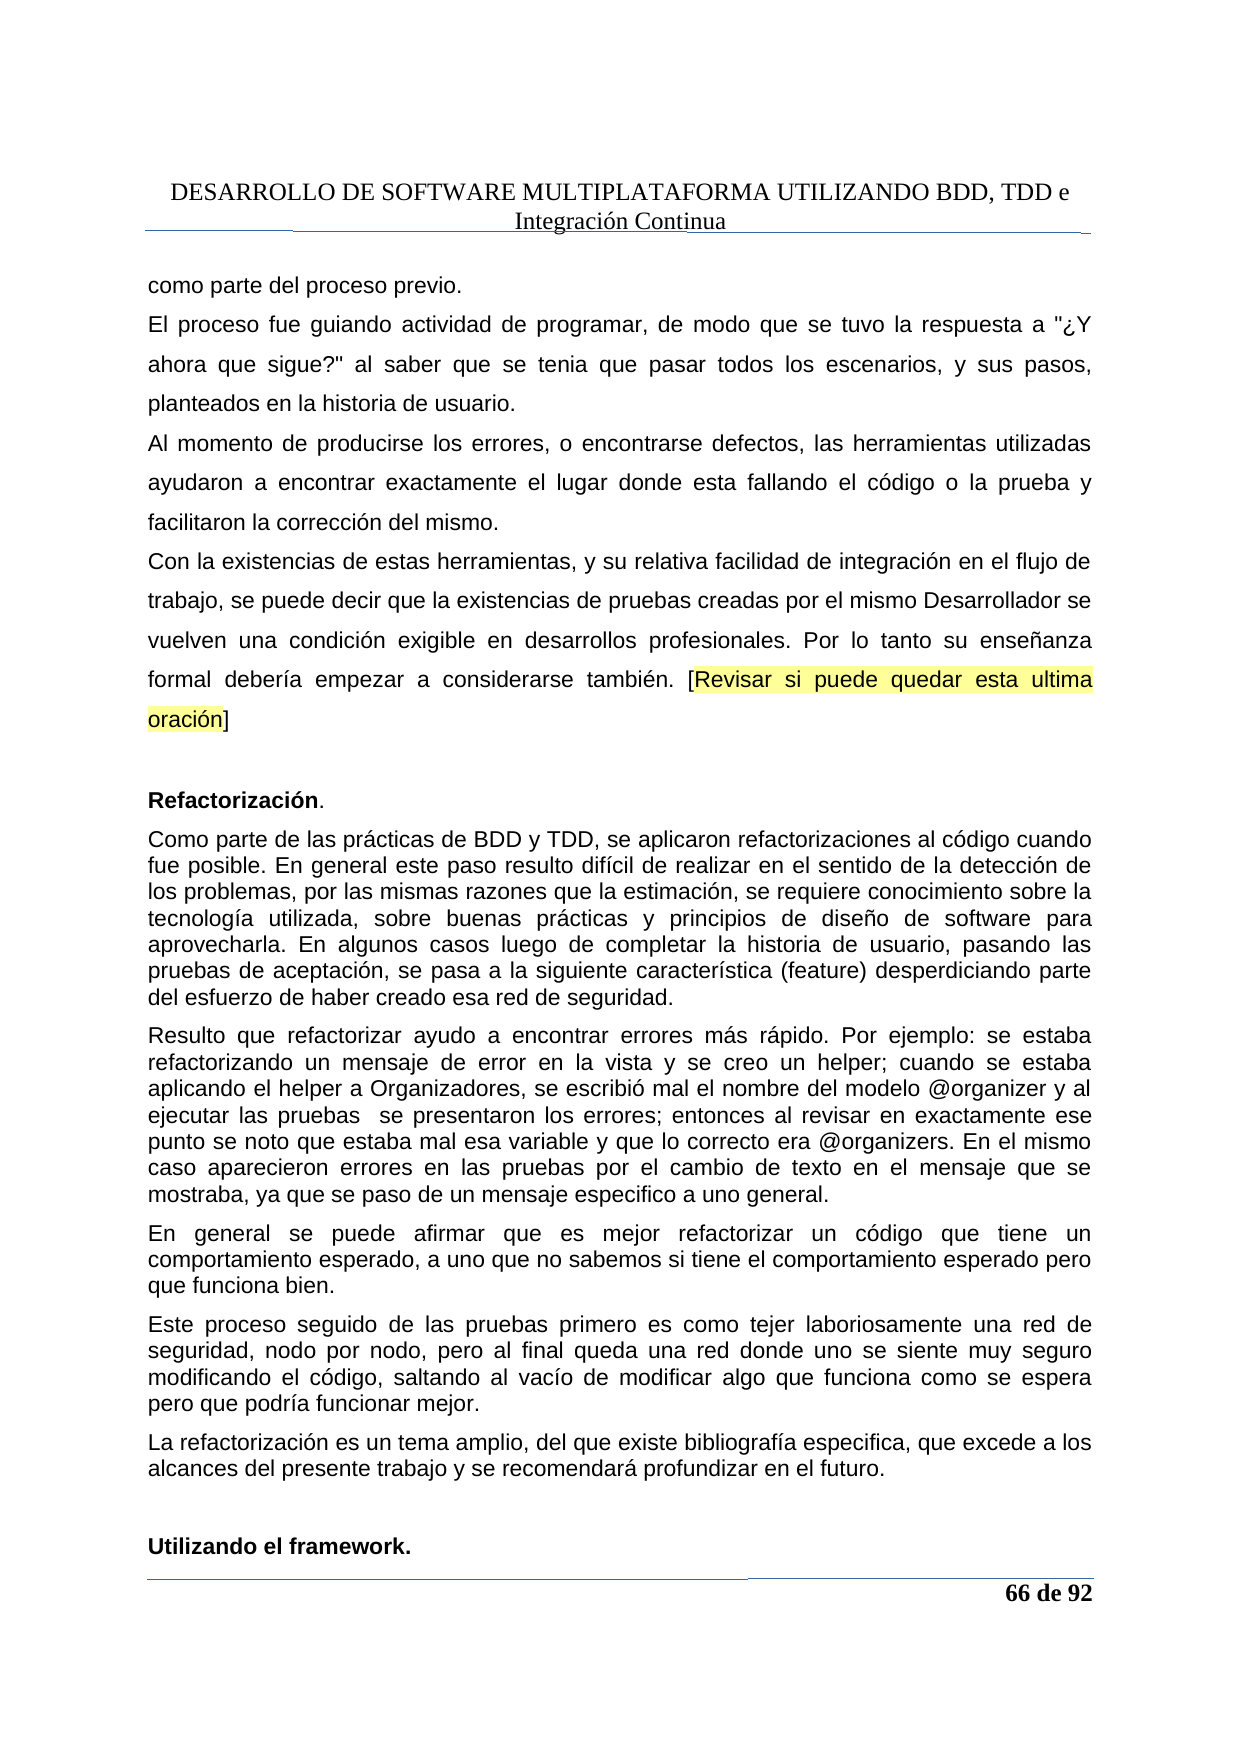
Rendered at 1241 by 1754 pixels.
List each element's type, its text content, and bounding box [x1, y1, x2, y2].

text La refactorización es un tema amplio, del que existe bibliografía especifica, que excede a los alcances del presente trabajo y se recomendará profundizar en el futuro. [148, 1429, 1093, 1482]
text En general se puede afirmar que es mejor refactorizar un código que tiene un comportamiento esperado, a uno que no sabemos si tiene el comportamiento esperado pero que funciona bien. [148, 1219, 1093, 1298]
text Como parte de las prácticas de BDD y TDD, se aplicaron refactorizaciones al código cuando fue posible. En general este paso resulto difícil de realizar en el sentido de la detección de los problemas, por las mismas razones que la estimación, se requiere conocimiento sobre la tecnología utilizada, sobre buenas prácticas y principios de diseño de software para aprovecharla. En algunos casos luego de completar la historia de usuario, pasando las pruebas de aceptación, se pasa a la siguiente característica (feature) desperdiciando parte del esfuerzo de haber creado esa red de seguridad. [148, 826, 1093, 1010]
text El proceso fue guiando actividad de programar, de modo que se tuvo la respuesta a "¿Y ahora que sigue?" al saber que se tenia que pasar todos los escenarios, y sus pasos, planteados en la historia de usuario. [148, 311, 1093, 416]
text Al momento de producirse los errores, o encontrarse defectos, las herramientas utilizadas ayudaron a encontrar exactamente el lugar donde esta fallando el código o la prueba y facilitaron la corrección del mismo. [148, 429, 1093, 535]
text como parte del proceso previo. [148, 272, 1093, 298]
text Con la existencias de estas herramientas, y su relativa facilidad de integración en el flujo de trabajo, se puede decir que la existencias de pruebas creadas por el mismo Desarrollador se vuelven una condición exigible en desarrollos profesionales. Por lo tanto su enseñanza formal debería empezar a considerarse también. [Revisar si puede quedar esta ultima oración] [148, 548, 1093, 732]
text Refactorización. [148, 787, 1093, 813]
text Este proceso seguido de las pruebas primero es como tejer laboriosamente una red de seguridad, nodo por nodo, pero al final queda una red donde uno se siente muy seguro modificando el código, saltando al vacío de modificar algo que funciona como se espera pero que podría funcionar mejor. [148, 1311, 1093, 1416]
text Utilizando el framework. [148, 1533, 1093, 1559]
text Resulto que refactorizar ayudo a encontrar errores más rápido. Por ejemplo: se estaba refactorizando un mensaje de error en la vista y se creo un helper; cuando se estaba aplicando el helper a Organizadores, se escribió mal el nombre del modelo @organizer y al ejecutar las pruebas se presentaron los errores; entonces al revisar en exactamente ese punto se noto que estaba mal esa variable y que lo correcto era @organizers. En el mismo caso aparecieron errores en las pruebas por el cambio de texto en el mensaje que se mostraba, ya que se paso de un mensaje especifico a uno general. [148, 1022, 1093, 1207]
